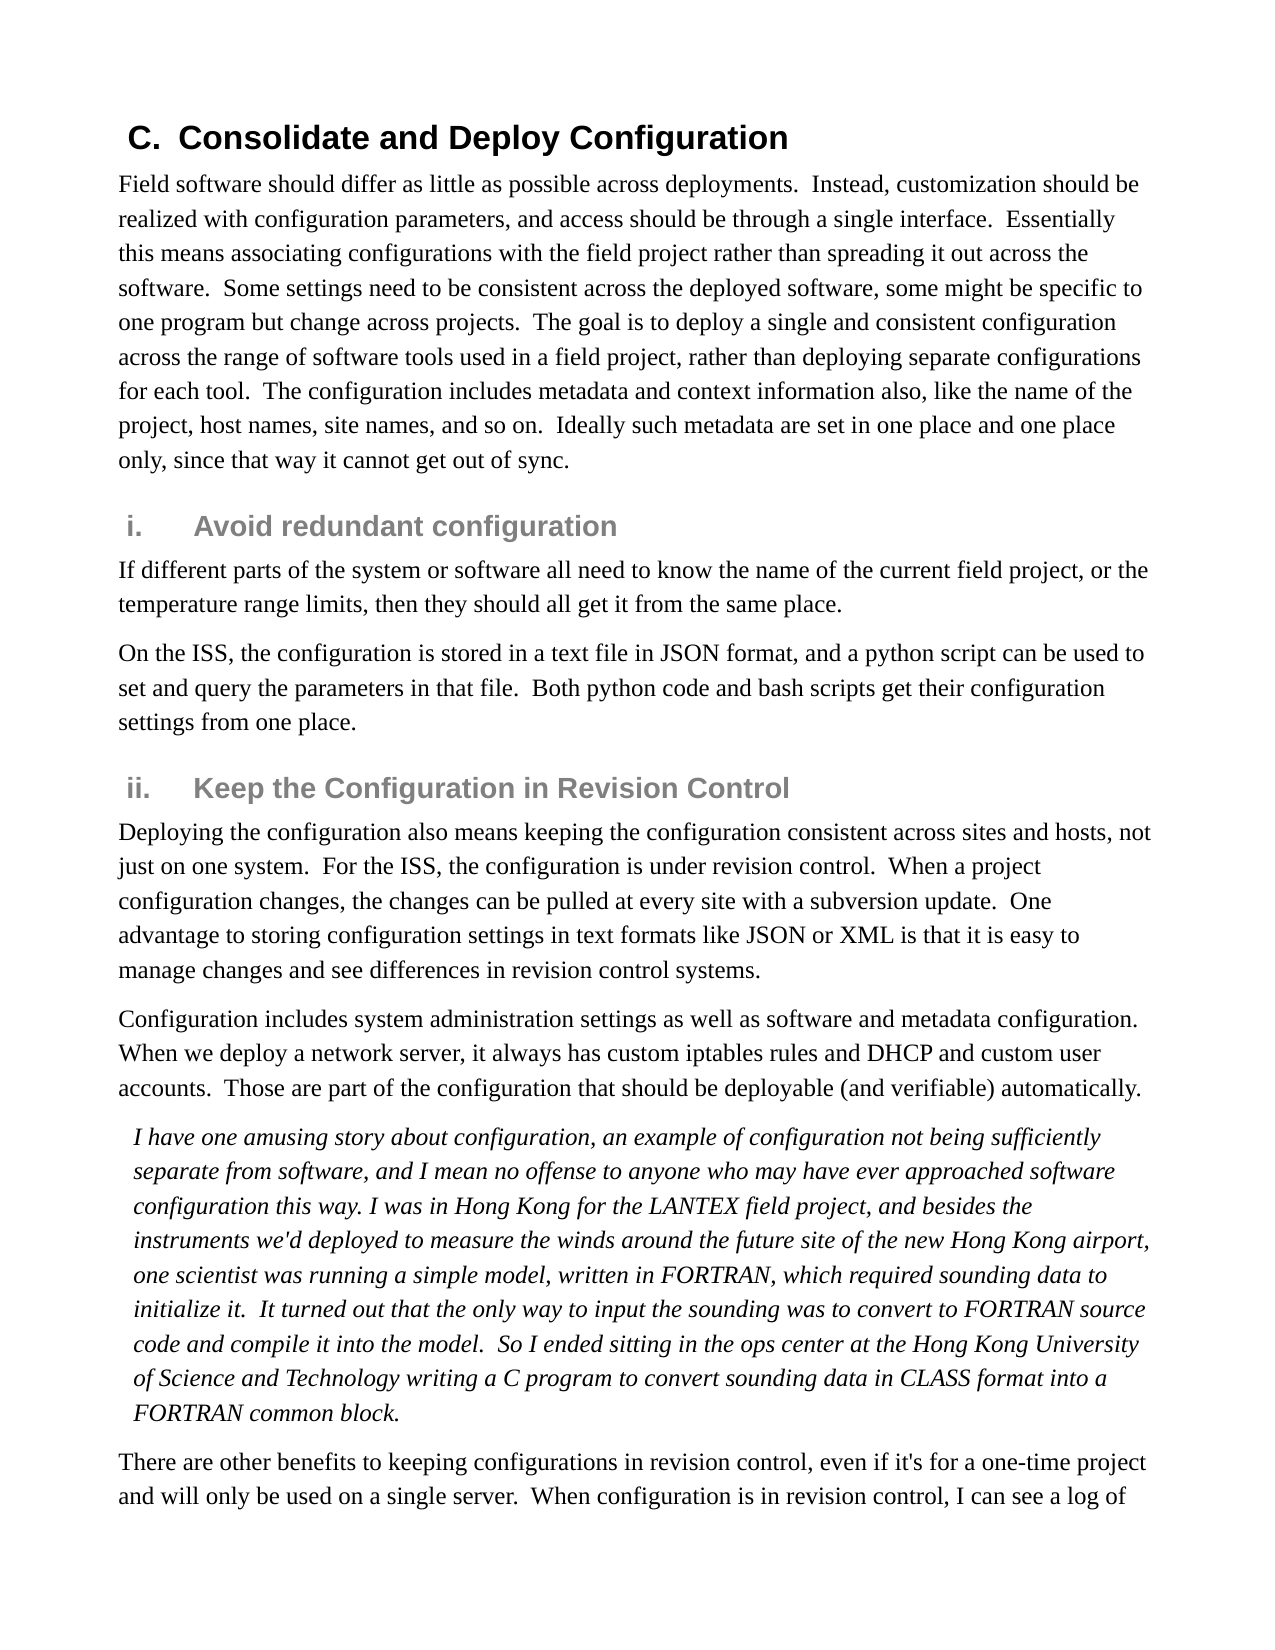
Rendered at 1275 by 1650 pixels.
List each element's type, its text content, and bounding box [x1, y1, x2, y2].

text On the ISS, the configuration is stored in a text file in JSON format, and a python script can be used to set and query the parameters in that file. Both python code and bash scripts get their configuration settings from one place. [118, 638, 1157, 736]
subtitle Avoid redundant configuration [118, 509, 1157, 542]
text I have one amusing story about configuration, an example of configuration not being sufficiently separate from software, and I mean no offense to anyone who may have ever approached software configuration this way. I was in Hong Kong for the LANTEX field project, and besides the instruments we'd deployed to measure the winds around the future site of the new Hong Kong airport, one scientist was running a simple model, written in FORTRAN, which required sounding data to initialize it. It turned out that the only way to input the sounding was to convert to FORTRAN source code and compile it into the model. So I ended sitting in the ops center at the Hong Kong University of Science and Technology writing a C program to convert sounding data in CLASS format into a FORTRAN common block. [133, 1122, 1157, 1427]
text Configuration includes system administration settings as well as software and metadata configuration. When we deploy a network server, it always has custom iptables rules and DHCP and custom user accounts. Those are part of the configuration that should be deployable (and verifiable) automatically. [118, 1004, 1157, 1102]
text If different parts of the system or software all need to know the name of the current field project, or the temperature range limits, then they should all get it from the same place. [118, 555, 1157, 618]
subtitle Keep the Configuration in Revision Control [118, 771, 1157, 804]
subtitle Consolidate and Deploy Configuration [118, 118, 1157, 157]
text There are other benefits to keeping configurations in revision control, even if it's for a one-time project and will only be used on a single server. When configuration is in revision control, I can see a log of [118, 1447, 1157, 1510]
text Field software should differ as little as possible across deployments. Instead, customization should be realized with configuration parameters, and access should be through a single interface. Essentially this means associating configurations with the field project rather than spreading it out across the software. Some settings need to be consistent across the deployed software, some might be specific to one program but change across projects. The goal is to deploy a single and consistent configuration across the range of software tools used in a field project, rather than deploying separate configurations for each tool. The configuration includes metadata and context information also, like the name of the project, host names, site names, and so on. Ideally such metadata are set in one place and one place only, since that way it cannot get out of sync. [118, 169, 1157, 474]
text Deploying the configuration also means keeping the configuration consistent across sites and hosts, not just on one system. For the ISS, the configuration is under revision control. When a project configuration changes, the changes can be pulled at every site with a subversion update. One advantage to storing configuration settings in text formats like JSON or XML is that it is easy to manage changes and see differences in revision control systems. [118, 817, 1157, 984]
